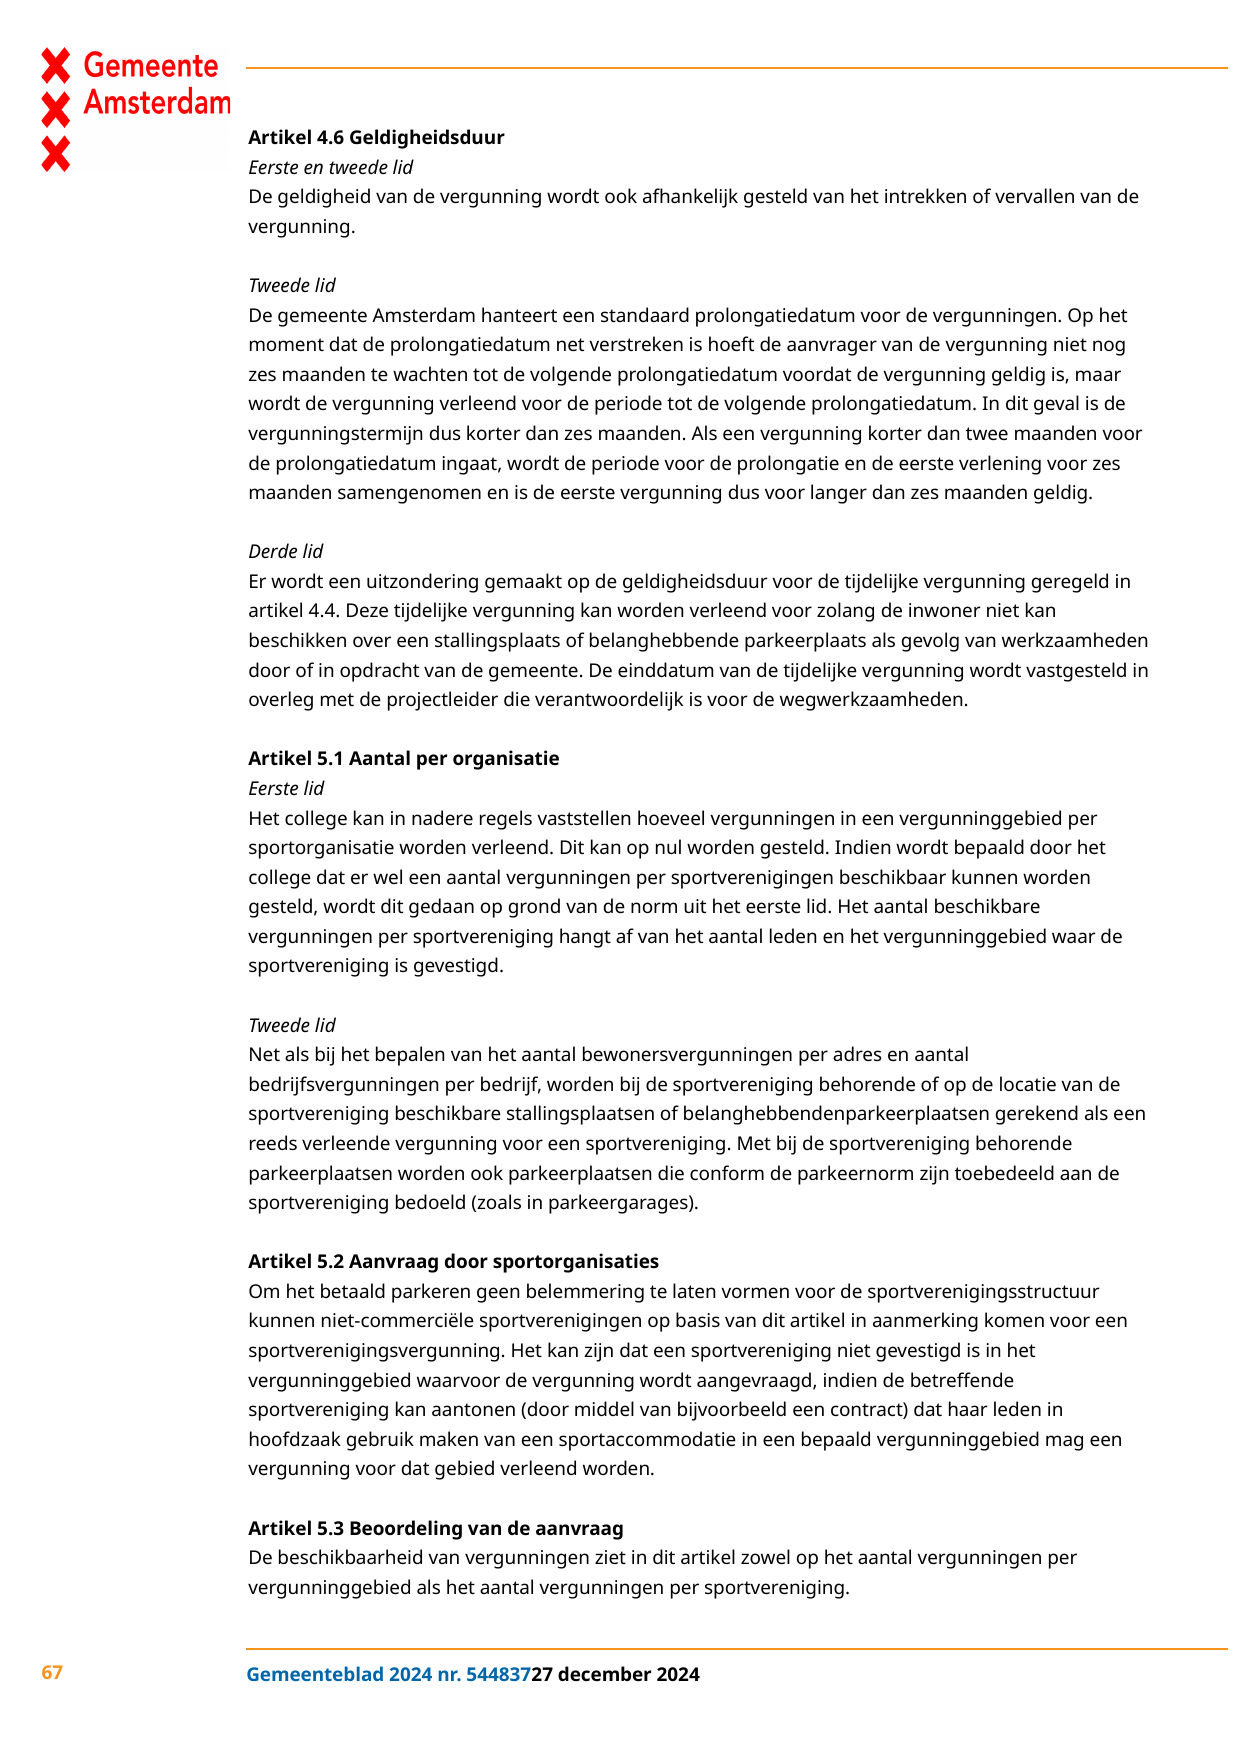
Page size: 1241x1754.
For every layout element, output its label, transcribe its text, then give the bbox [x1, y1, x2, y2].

text Derde lid [248, 538, 1152, 564]
text Eerste lid [248, 775, 1152, 801]
text De beschikbaarheid van vergunningen ziet in dit artikel zowel op het aantal vergunningen per vergunninggebied als het aantal vergunningen per sportvereniging. [248, 1544, 1152, 1600]
picture [41, 47, 231, 172]
text Er wordt een uitzondering gemaakt op de geldigheidsduur voor de tijdelijke vergunning geregeld in artikel 4.4. Deze tijdelijke vergunning kan worden verleend voor zolang de inwoner niet kan beschikken over een stallingsplaats of belanghebbende parkeerplaats als gevolg van werkzaamheden door of in opdracht van de gemeente. De einddatum van de tijdelijke vergunning wordt vastgesteld in overleg met de projectleider die verantwoordelijk is voor de wegwerkzaamheden. [248, 568, 1152, 712]
text Om het betaald parkeren geen belemmering te laten vormen voor de sportverenigingsstructuur kunnen niet-commerciële sportverenigingen op basis van dit artikel in aanmerking komen voor een sportverenigingsvergunning. Het kan zijn dat een sportvereniging niet gevestigd is in het vergunninggebied waarvoor de vergunning wordt aangevraagd, indien de betreffende sportvereniging kan aantonen (door middel van bijvoorbeeld een contract) dat haar leden in hoofdzaak gebruik maken van een sportaccommodatie in een bepaald vergunninggebied mag een vergunning voor dat gebied verleend worden. [248, 1278, 1152, 1481]
text Tweede lid [248, 1012, 1152, 1038]
text Tweede lid [248, 272, 1152, 298]
text Eerste en tweede lid [248, 154, 1152, 180]
text Artikel 5.1 Aantal per organisatie [248, 746, 1152, 771]
text Net als bij het bepalen van het aantal bewonersvergunningen per adres en aantal bedrijfsvergunningen per bedrijf, worden bij de sportvereniging behorende of op de locatie van de sportvereniging beschikbare stallingsplaatsen of belanghebbendenparkeerplaatsen gerekend als een reeds verleende vergunning voor een sportvereniging. Met bij de sportvereniging behorende parkeerplaatsen worden ook parkeerplaatsen die conform de parkeernorm zijn toebedeeld aan de sportvereniging bedoeld (zoals in parkeergarages). [248, 1041, 1152, 1215]
text Artikel 5.2 Aanvraag door sportorganisaties [248, 1248, 1152, 1274]
text Artikel 5.3 Beoordeling van de aanvraag [248, 1515, 1152, 1541]
text Artikel 4.6 Geldigheidsduur [248, 124, 1152, 150]
text De gemeente Amsterdam hanteert een standaard prolongatiedatum voor de vergunningen. Op het moment dat de prolongatiedatum net verstreken is hoeft de aanvrager van de vergunning niet nog zes maanden te wachten tot de volgende prolongatiedatum voordat de vergunning geldig is, maar wordt de vergunning verleend voor de periode tot de volgende prolongatiedatum. In dit geval is de vergunningstermijn dus korter dan zes maanden. Als een vergunning korter dan twee maanden voor de prolongatiedatum ingaat, wordt de periode voor de prolongatie en de eerste verlening voor zes maanden samengenomen en is de eerste vergunning dus voor langer dan zes maanden geldig. [248, 302, 1152, 505]
text Het college kan in nadere regels vaststellen hoeveel vergunningen in een vergunninggebied per sportorganisatie worden verleend. Dit kan op nul worden gesteld. Indien wordt bepaald door het college dat er wel een aantal vergunningen per sportverenigingen beschikbaar kunnen worden gesteld, wordt dit gedaan op grond van de norm uit het eerste lid. Het aantal beschikbare vergunningen per sportvereniging hangt af van het aantal leden en het vergunninggebied waar de sportvereniging is gevestigd. [248, 805, 1152, 978]
text De geldigheid van de vergunning wordt ook afhankelijk gesteld van het intrekken of vervallen van de vergunning. [248, 183, 1152, 239]
